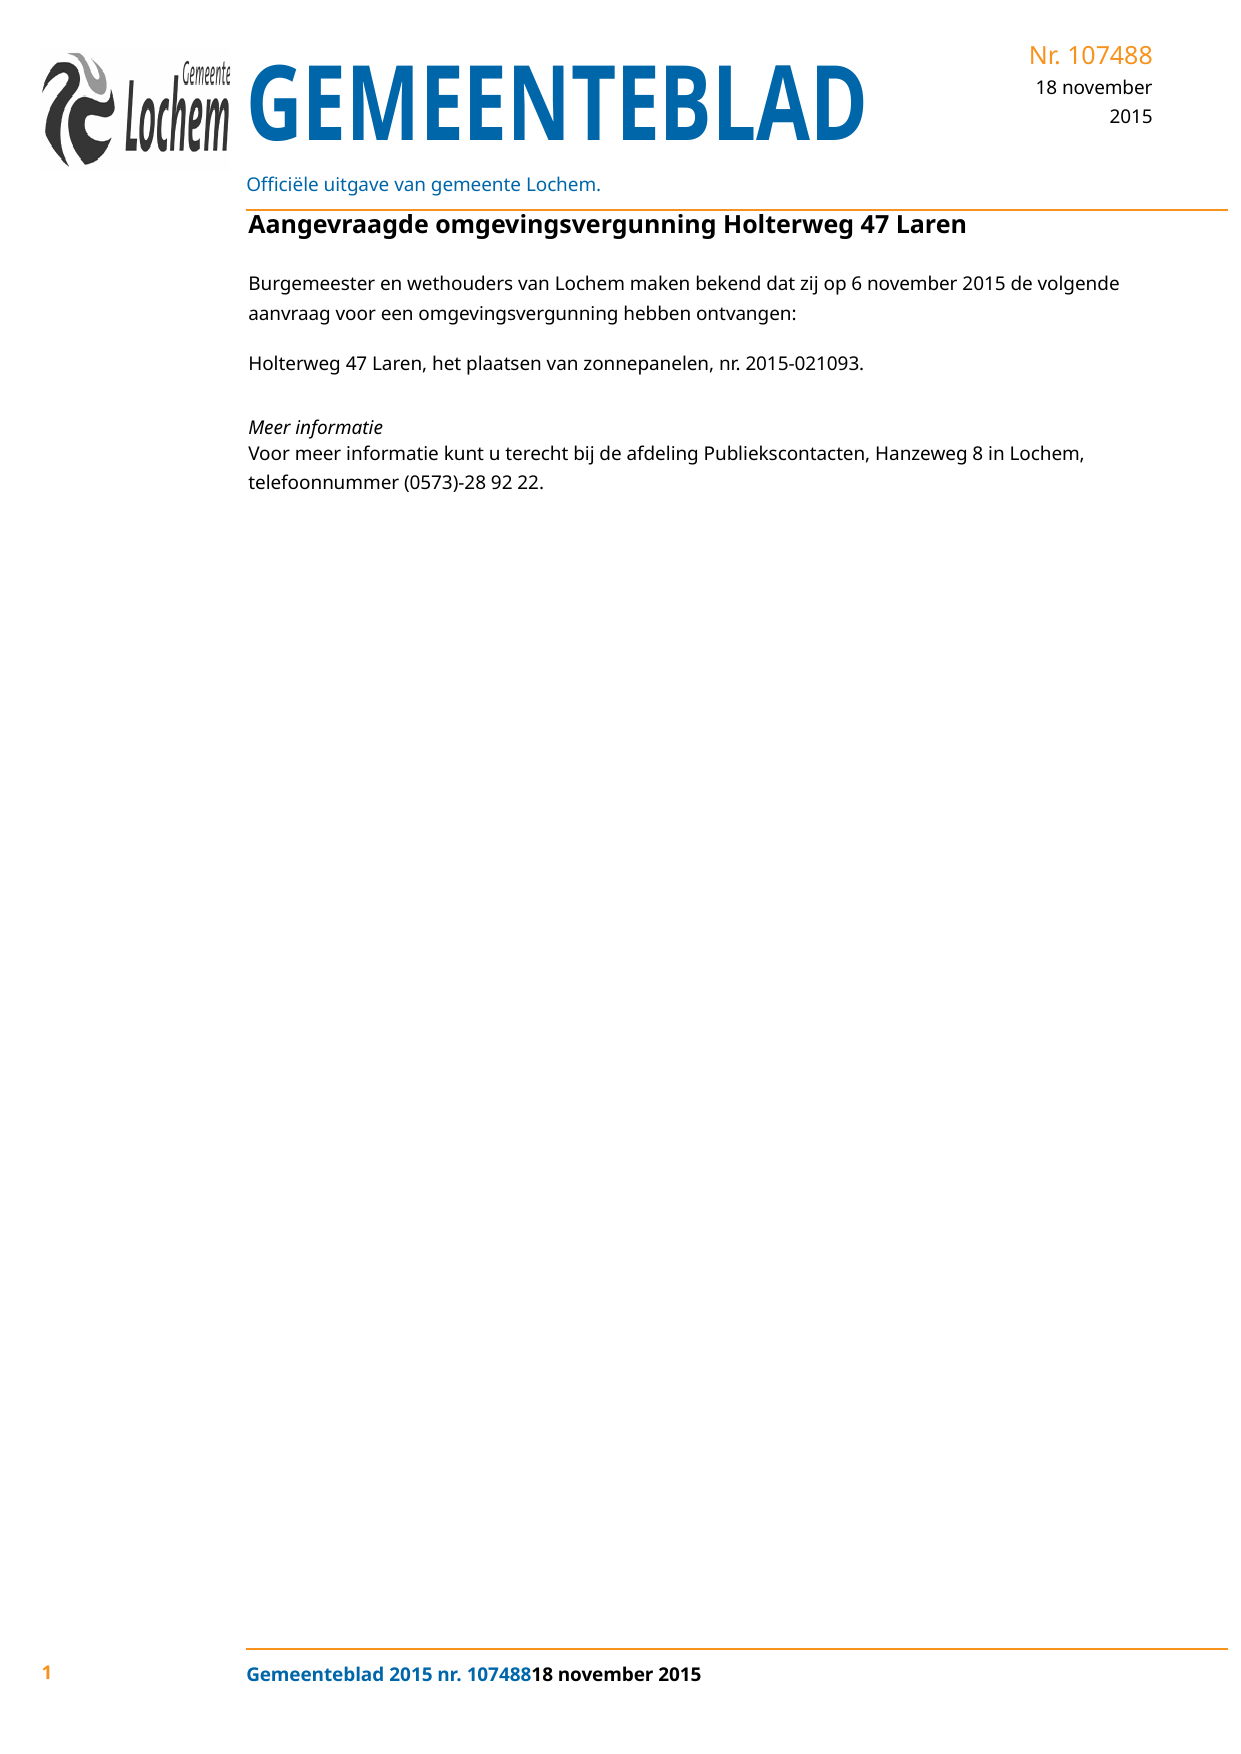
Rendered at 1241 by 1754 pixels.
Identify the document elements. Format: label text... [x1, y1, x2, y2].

text Voor meer informatie kunt u terecht bij de afdeling Publiekscontacten, Hanzeweg 8 in Lochem, telefoonnummer (0573)-28 92 22. [248, 440, 1152, 495]
text Meer informatie [248, 414, 1152, 440]
text Holterweg 47 Laren, het plaatsen van zonnepanelen, nr. 2015-021093. [248, 350, 1152, 376]
text Aangevraagde omgevingsvergunning Holterweg 47 Laren [248, 211, 1152, 241]
text Burgemeester en wethouders van Lochem maken bekend dat zij op 6 november 2015 de volgende aanvraag voor een omgevingsvergunning hebben ontvangen: [248, 270, 1152, 326]
picture [41, 47, 231, 172]
